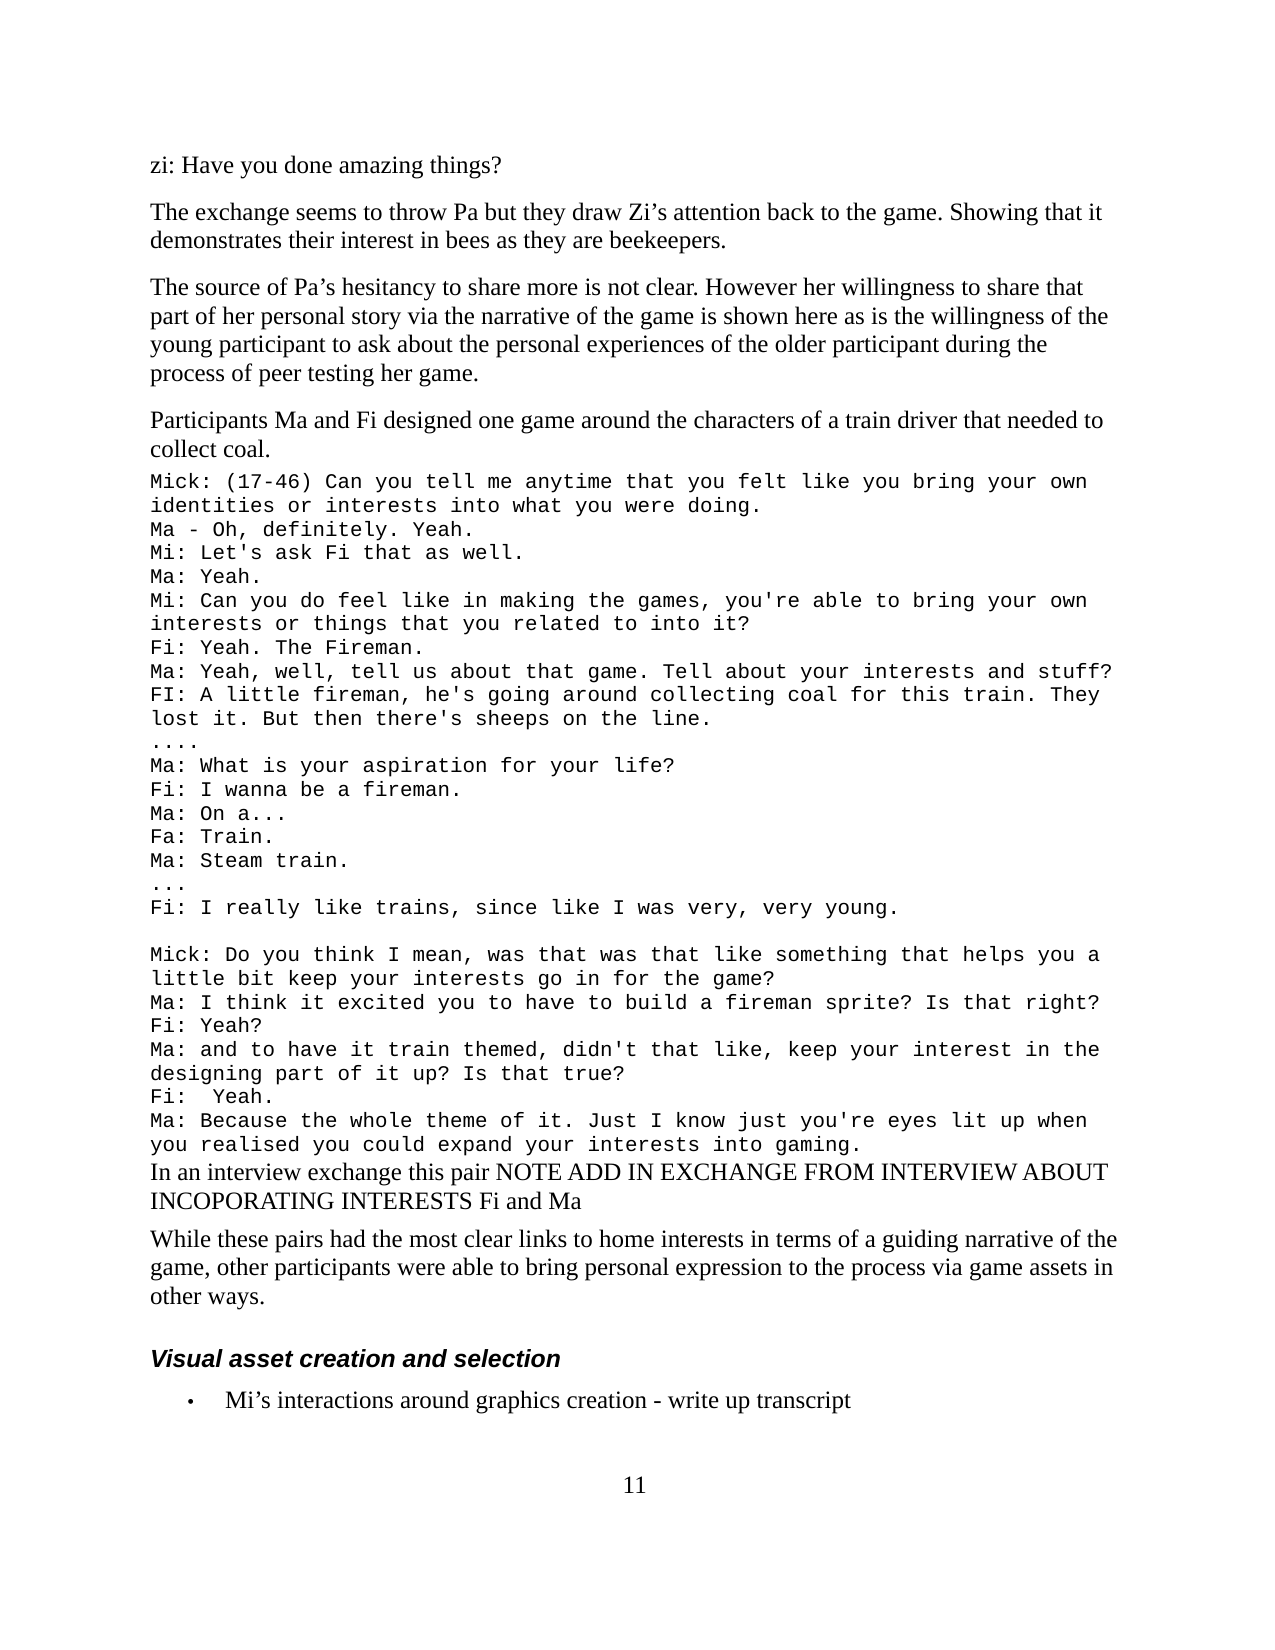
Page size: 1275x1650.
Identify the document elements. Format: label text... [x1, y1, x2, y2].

text Ma - Oh, definitely. Yeah. [150, 519, 1125, 542]
list Mi’s interactions around graphics creation - write up transcript [187, 1385, 1125, 1414]
text Mick: (17-46) Can you tell me anytime that you felt like you bring your own identities or interests into what you were doing. [150, 471, 1125, 519]
text FI: A little fireman, he's going around collecting coal for this train. They lost it. But then there's sheeps on the line. [150, 684, 1125, 732]
text Ma: What is your aspiration for your life? [150, 755, 1125, 779]
text The exchange seems to throw Pa but they draw Zi’s attention back to the game. Showing that it demonstrates their interest in bees as they are beekeepers. [150, 197, 1125, 254]
text Ma: and to have it train themed, didn't that like, keep your interest in the designing part of it up? Is that true? [150, 1039, 1125, 1086]
text Fi: I wanna be a fireman. [150, 779, 1125, 802]
text Mick: Do you think I mean, was that was that like something that helps you a little bit keep your interests go in for the game? [150, 944, 1125, 992]
text While these pairs had the most clear links to home interests in terms of a guiding narrative of the game, other participants were able to bring personal expression to the process via game assets in other ways. [150, 1224, 1125, 1310]
text Fa: Train. [150, 826, 1125, 850]
text Ma: On a... [150, 802, 1125, 826]
text ... [150, 873, 1125, 897]
text Ma: Steam train. [150, 850, 1125, 873]
text Fi: Yeah. The Fireman. [150, 637, 1125, 661]
text Mi: Let's ask Fi that as well. [150, 542, 1125, 566]
text Fi: Yeah? [150, 1015, 1125, 1039]
text The source of Pa’s hesitancy to share more is not clear. However her willingness to share that part of her personal story via the narrative of the game is shown here as is the willingness of the young participant to ask about the personal experiences of the older participant during the process of peer testing her game. [150, 272, 1125, 387]
text Ma: Because the whole theme of it. Just I know just you're eyes lit up when you realised you could expand your interests into gaming. [150, 1110, 1125, 1157]
text Ma: I think it excited you to have to build a fireman sprite? Is that right? [150, 992, 1125, 1015]
text Ma: Yeah. [150, 566, 1125, 590]
text Participants Ma and Fi designed one game around the characters of a train driver that needed to collect coal. [150, 405, 1125, 462]
text Fi: I really like trains, since like I was very, very young. [150, 897, 1125, 921]
text Mi: Can you do feel like in making the games, you're able to bring your own interests or things that you related to into it? [150, 590, 1125, 637]
text zi: Have you done amazing things? [150, 150, 1125, 179]
text Fi: Yeah. [150, 1086, 1125, 1110]
text In an interview exchange this pair NOTE ADD IN EXCHANGE FROM INTERVIEW ABOUT INCOPORATING INTERESTS Fi and Ma [150, 1157, 1125, 1215]
subtitle Visual asset creation and selection [150, 1344, 1125, 1372]
text Ma: Yeah, well, tell us about that game. Tell about your interests and stuff? [150, 661, 1125, 684]
text .... [150, 732, 1125, 755]
